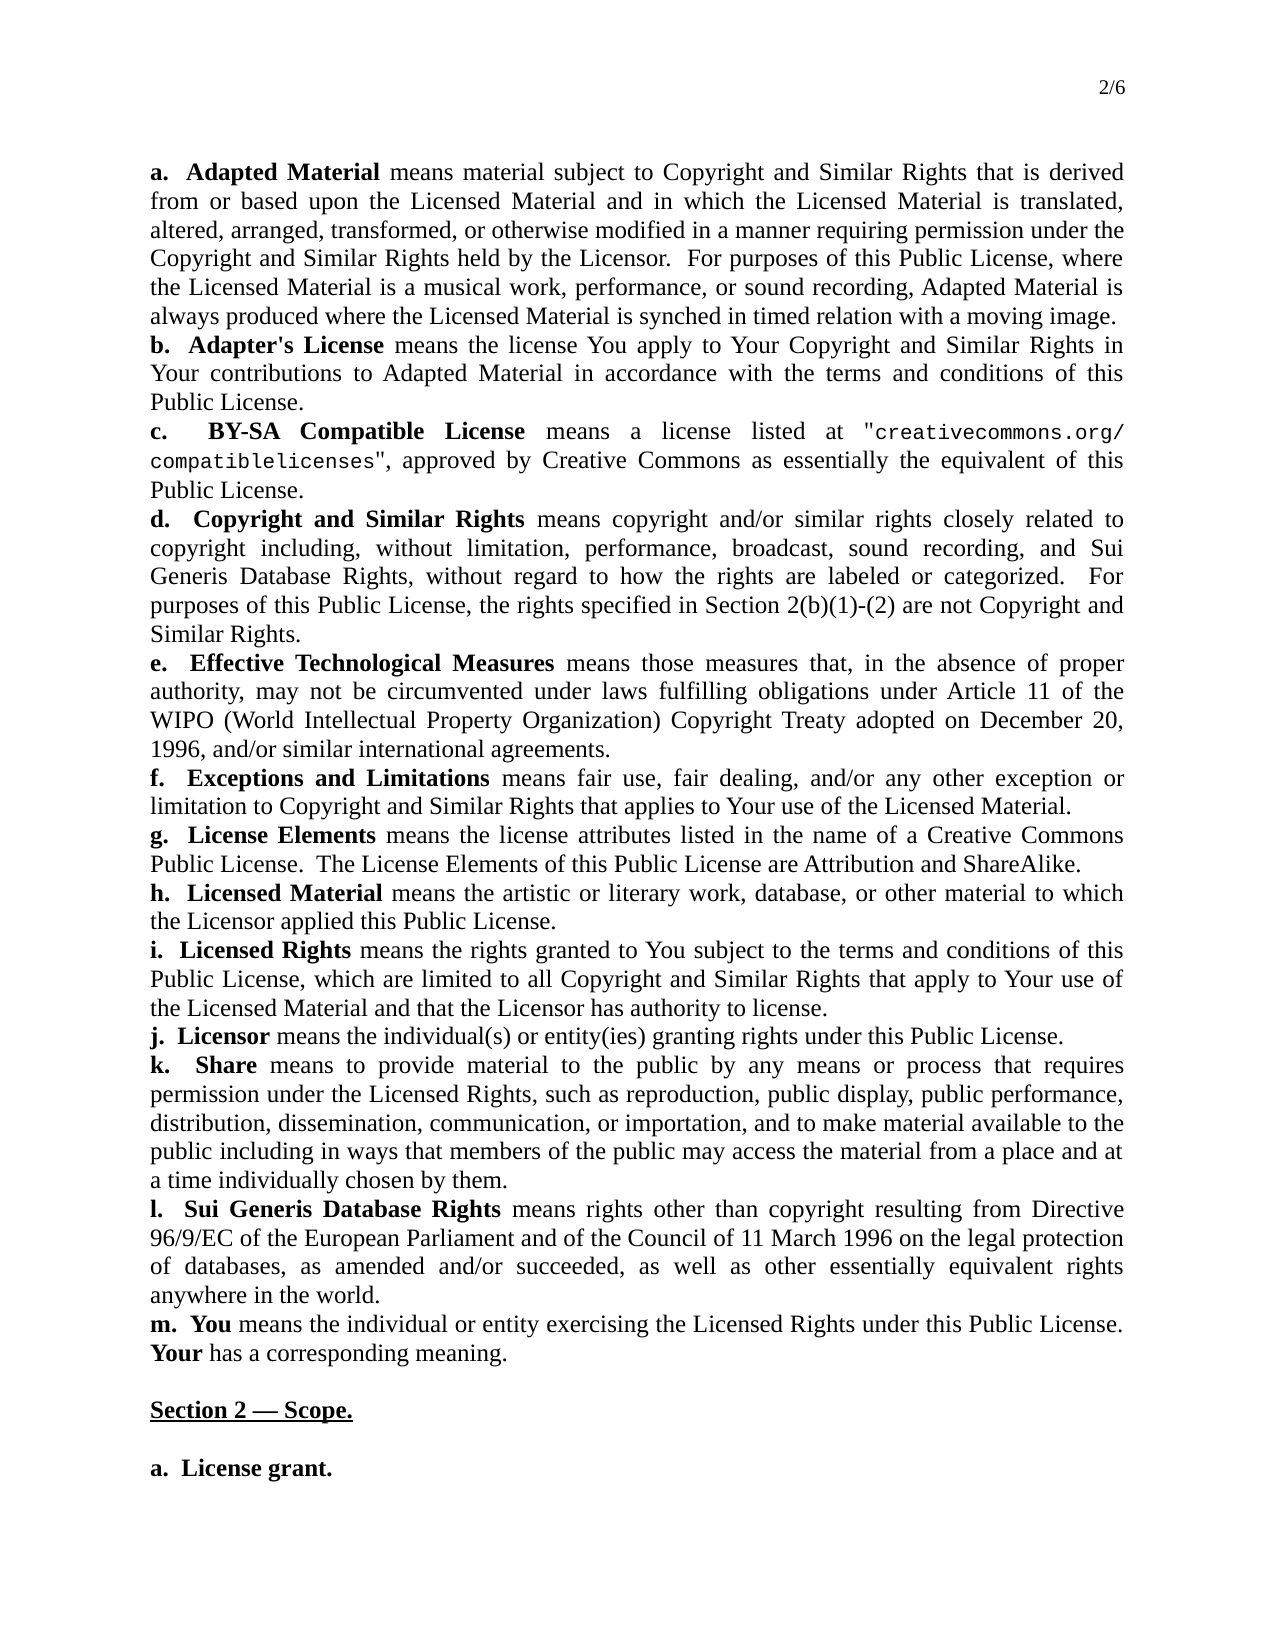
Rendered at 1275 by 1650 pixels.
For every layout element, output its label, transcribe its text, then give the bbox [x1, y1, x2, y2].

text Section 2 — Scope. [150, 1366, 1125, 1424]
text f. Exceptions and Limitations means fair use, fair dealing, and/or any other exception or limitation to Copyright and Similar Rights that applies to Your use of the Licensed Material. [150, 763, 1125, 820]
text a. Adapted Material means material subject to Copyright and Similar Rights that is derived from or based upon the Licensed Material and in which the Licensed Material is translated, altered, arranged, transformed, or otherwise modified in a manner requiring permission under the Copyright and Similar Rights held by the Licensor. For purposes of this Public License, where the Licensed Material is a musical work, performance, or sound recording, Adapted Material is always produced where the Licensed Material is synched in timed relation with a moving image. [150, 128, 1125, 330]
text g. License Elements means the license attributes listed in the name of a Creative Commons Public License. The License Elements of this Public License are Attribution and ShareAlike. [150, 820, 1125, 878]
text l. Sui Generis Database Rights means rights other than copyright resulting from Directive 96/9/EC of the European Parliament and of the Council of 11 March 1996 on the legal protection of databases, as amended and/or succeeded, as well as other essentially equivalent rights anywhere in the world. [150, 1194, 1125, 1309]
text i. Licensed Rights means the rights granted to You subject to the terms and conditions of this Public License, which are limited to all Copyright and Similar Rights that apply to Your use of the Licensed Material and that the Licensor has authority to license. [150, 935, 1125, 1021]
text d. Copyright and Similar Rights means copyright and/or similar rights closely related to copyright including, without limitation, performance, broadcast, sound recording, and Sui Generis Database Rights, without regard to how the rights are labeled or categorized. For purposes of this Public License, the rights specified in Section 2(b)(1)-(2) are not Copyright and Similar Rights. [150, 504, 1125, 648]
text h. Licensed Material means the artistic or literary work, database, or other material to which the Licensor applied this Public License. [150, 878, 1125, 935]
text k. Share means to provide material to the public by any means or process that requires permission under the Licensed Rights, such as reproduction, public display, public performance, distribution, dissemination, communication, or importation, and to make material available to the public including in ways that members of the public may access the material from a place and at a time individually chosen by them. [150, 1050, 1125, 1194]
text a. License grant. [150, 1424, 1125, 1481]
text j. Licensor means the individual(s) or entity(ies) granting rights under this Public License. [150, 1021, 1125, 1050]
text e. Effective Technological Measures means those measures that, in the absence of proper authority, may not be circumvented under laws fulfilling obligations under Article 11 of the WIPO (World Intellectual Property Organization) Copyright Treaty adopted on December 20, 1996, and/or similar international agreements. [150, 648, 1125, 763]
text b. Adapter's License means the license You apply to Your Copyright and Similar Rights in Your contributions to Adapted Material in accordance with the terms and conditions of this Public License. [150, 330, 1125, 416]
text c. BY-SA Compatible License means a license listed at "creativecommons.org/​compatiblelicenses", approved by Creative Commons as essentially the equivalent of this Public License. [150, 416, 1125, 504]
text m. You means the individual or entity exercising the Licensed Rights under this Public License. Your has a corresponding meaning. [150, 1309, 1125, 1366]
